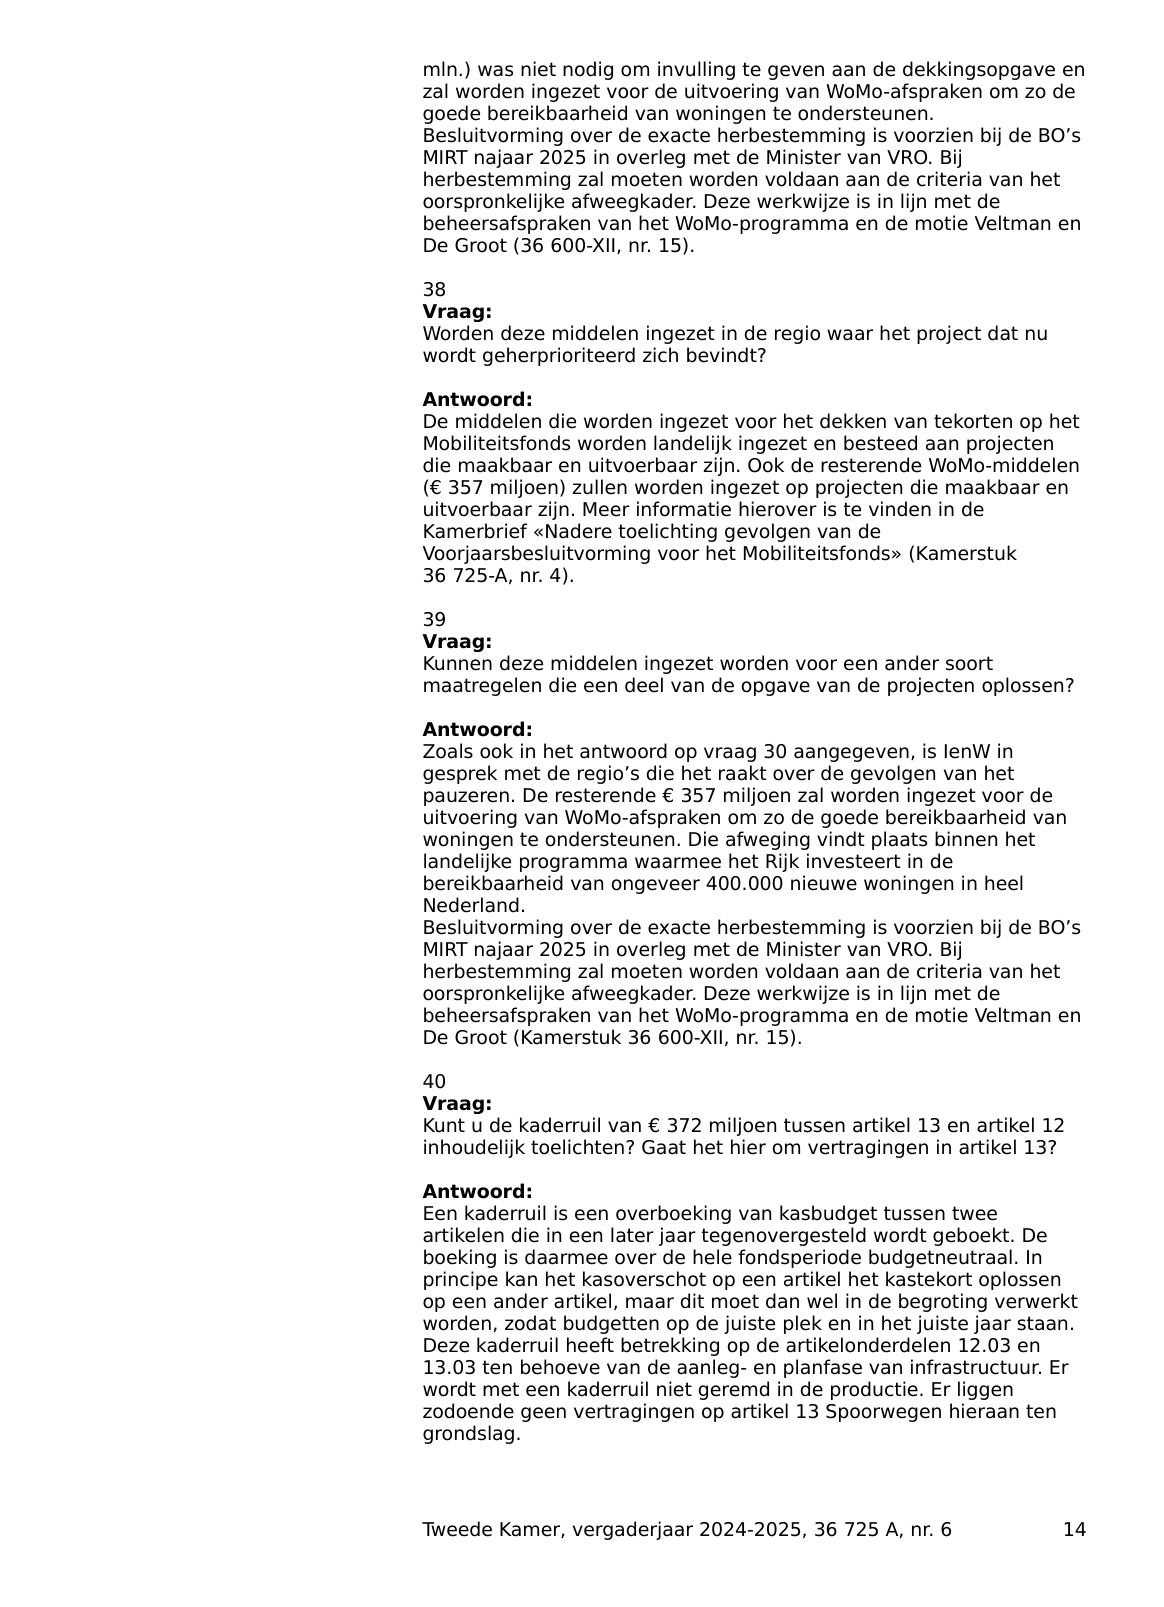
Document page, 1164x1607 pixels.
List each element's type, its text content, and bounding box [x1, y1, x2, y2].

text mln.) was niet nodig om invulling te geven aan de dekkingsopgave en zal worden ingezet voor de uitvoering van WoMo-afspraken om zo de goede bereikbaarheid van woningen te ondersteunen. [422, 59, 1087, 125]
text Kunt u de kaderruil van € 372 miljoen tussen artikel 13 en artikel 12 inhoudelijk toelichten? Gaat het hier om vertragingen in artikel 13? [422, 1115, 1087, 1159]
text Vraag: [422, 1093, 1087, 1115]
text Vraag: [422, 631, 1087, 653]
text Vraag: [422, 301, 1087, 323]
text 39 [422, 609, 1087, 631]
text Zoals ook in het antwoord op vraag 30 aangegeven, is IenW in gesprek met de regio’s die het raakt over de gevolgen van het pauzeren. De resterende € 357 miljoen zal worden ingezet voor de uitvoering van WoMo-afspraken om zo de goede bereikbaarheid van woningen te ondersteunen. Die afweging vindt plaats binnen het landelijke programma waarmee het Rijk investeert in de bereikbaarheid van ongeveer 400.000 nieuwe woningen in heel Nederland. [422, 741, 1087, 917]
text Worden deze middelen ingezet in de regio waar het project dat nu wordt geherprioriteerd zich bevindt? [422, 323, 1087, 367]
text Kunnen deze middelen ingezet worden voor een ander soort maatregelen die een deel van de opgave van de projecten oplossen? [422, 653, 1087, 697]
text 40 [422, 1071, 1087, 1093]
text Antwoord: [422, 719, 1087, 741]
text Besluitvorming over de exacte herbestemming is voorzien bij de BO’s MIRT najaar 2025 in overleg met de Minister van VRO. Bij herbestemming zal moeten worden voldaan aan de criteria van het oorspronkelijke afweegkader. Deze werkwijze is in lijn met de beheersafspraken van het WoMo-programma en de motie Veltman en De Groot (Kamerstuk 36 600-XII, nr. 15). [422, 917, 1087, 1049]
text Een kaderruil is een overboeking van kasbudget tussen twee artikelen die in een later jaar tegenovergesteld wordt geboekt. De boeking is daarmee over de hele fondsperiode budgetneutraal. In principe kan het kasoverschot op een artikel het kastekort oplossen op een ander artikel, maar dit moet dan wel in de begroting verwerkt worden, zodat budgetten op de juiste plek en in het juiste jaar staan. Deze kaderruil heeft betrekking op de artikelonderdelen 12.03 en 13.03 ten behoeve van de aanleg- en planfase van infrastructuur. Er wordt met een kaderruil niet geremd in de productie. Er liggen zodoende geen vertragingen op artikel 13 Spoorwegen hieraan ten grondslag. [422, 1203, 1087, 1445]
text 38 [422, 279, 1087, 301]
text Besluitvorming over de exacte herbestemming is voorzien bij de BO’s MIRT najaar 2025 in overleg met de Minister van VRO. Bij herbestemming zal moeten worden voldaan aan de criteria van het oorspronkelijke afweegkader. Deze werkwijze is in lijn met de beheersafspraken van het WoMo-programma en de motie Veltman en De Groot (36 600-XII, nr. 15). [422, 125, 1087, 257]
text Antwoord: [422, 389, 1087, 411]
text Antwoord: [422, 1181, 1087, 1203]
text De middelen die worden ingezet voor het dekken van tekorten op het Mobiliteitsfonds worden landelijk ingezet en besteed aan projecten die maakbaar en uitvoerbaar zijn. Ook de resterende WoMo-middelen (€ 357 miljoen) zullen worden ingezet op projecten die maakbaar en uitvoerbaar zijn. Meer informatie hierover is te vinden in de Kamerbrief «Nadere toelichting gevolgen van de Voorjaarsbesluitvorming voor het Mobiliteitsfonds» (Kamerstuk 36 725-A, nr. 4). [422, 411, 1087, 587]
